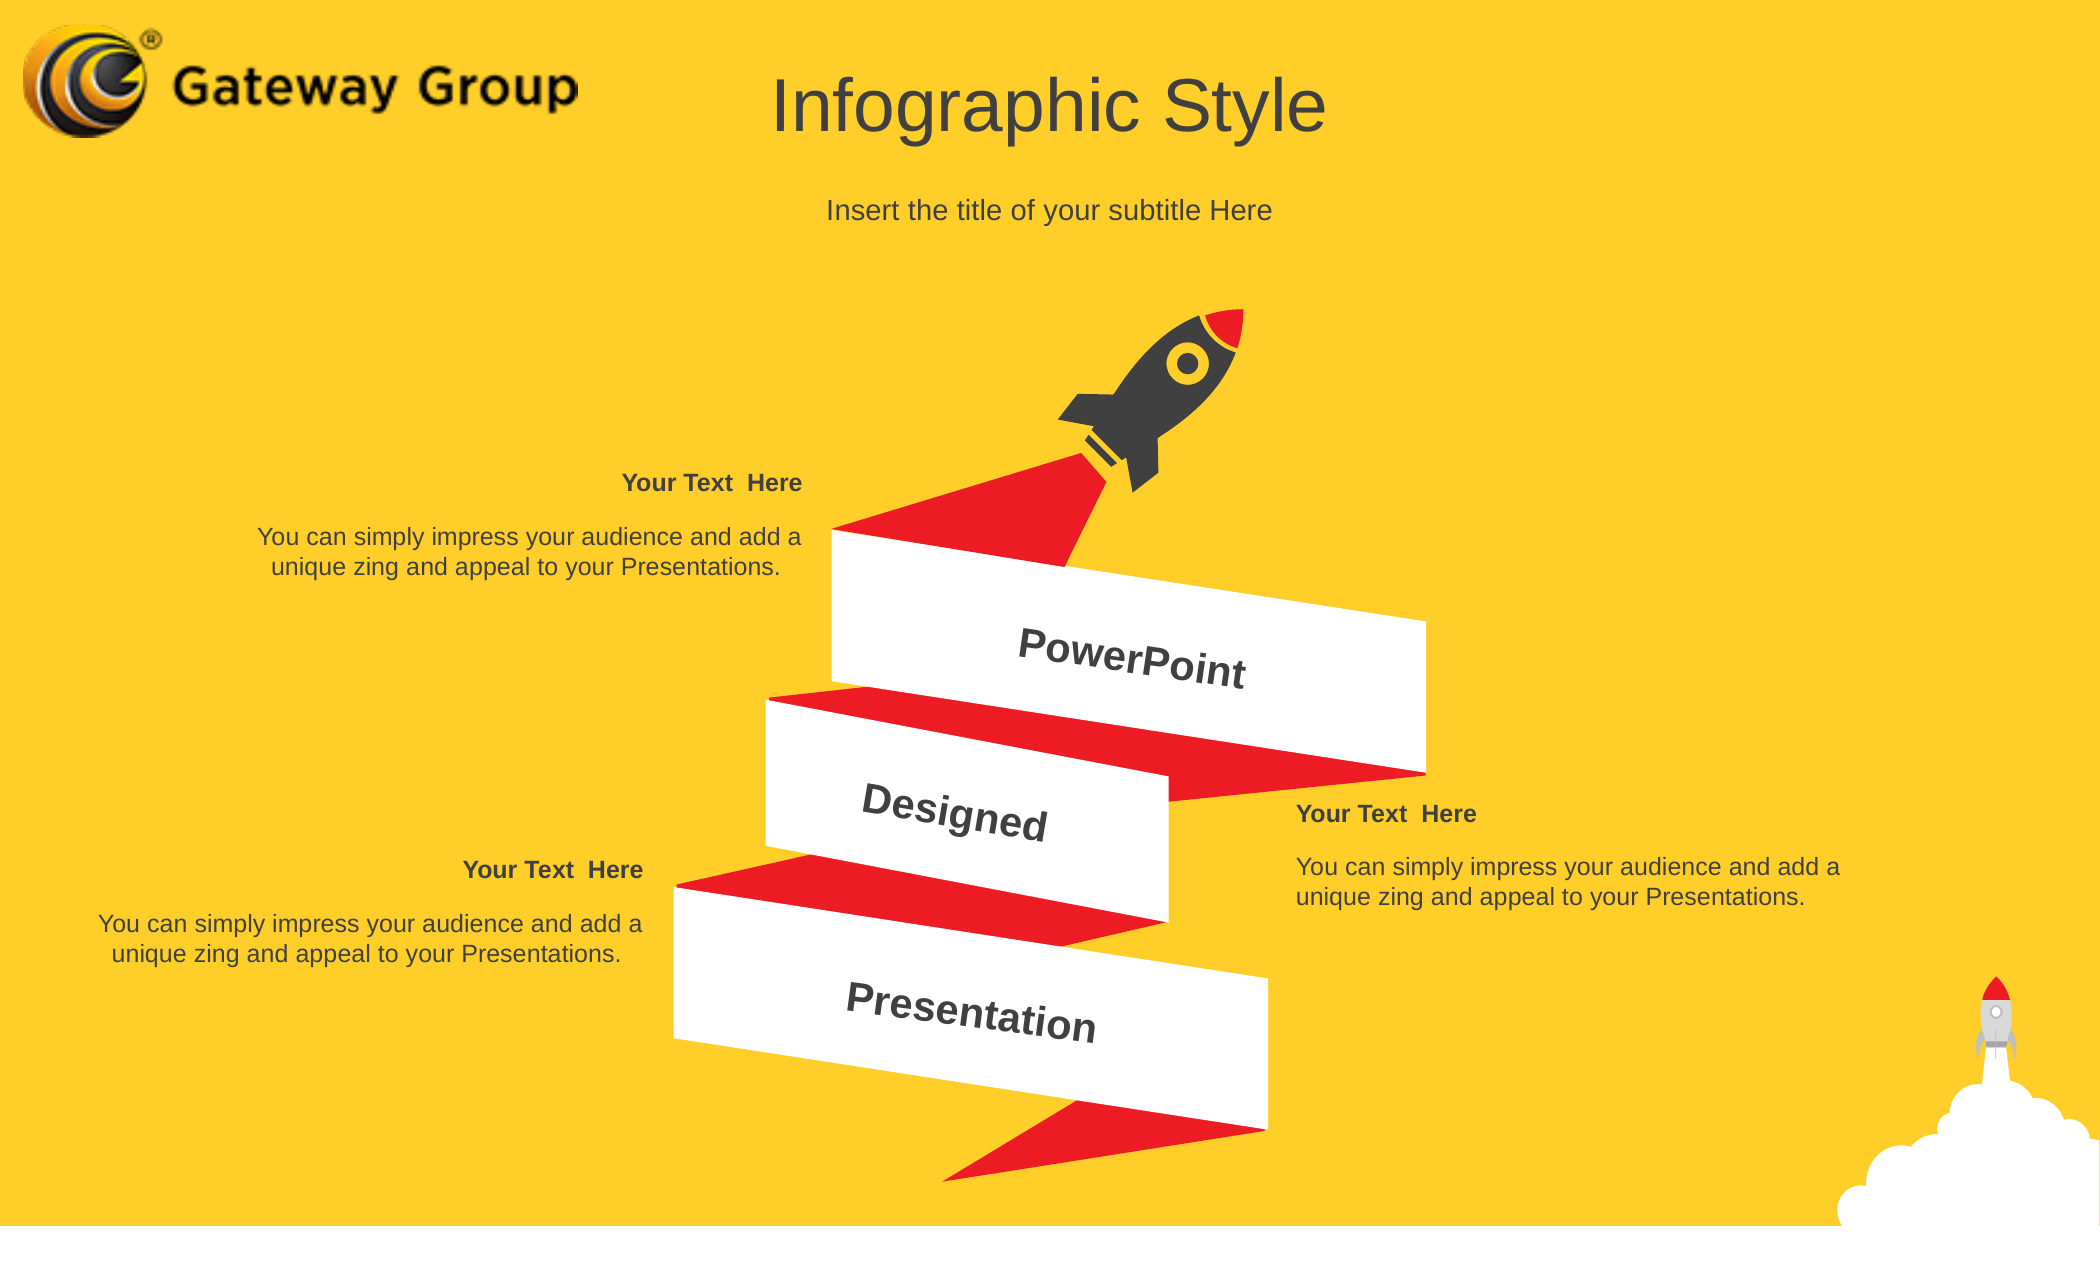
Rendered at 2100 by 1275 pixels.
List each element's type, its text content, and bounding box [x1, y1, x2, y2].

text_box PowerPoint [914, 558, 1352, 751]
text_box You can simply impress your audience and add a unique zing and appeal to your Presentations. [1281, 843, 1865, 919]
text_box Infographic Style [0, 30, 2100, 172]
text_box Designed [736, 707, 1176, 910]
text_box [765, 452, 1427, 802]
text_box [1057, 315, 1236, 493]
text_box Your Text Here [1281, 789, 1865, 835]
picture [23, 24, 578, 138]
text_box Your Text Here [75, 846, 659, 891]
text_box [673, 824, 1269, 1182]
text_box Insert the title of your subtitle Here [0, 172, 2100, 245]
text_box Your Text Here [234, 458, 818, 504]
text_box [1205, 309, 1244, 349]
text_box Presentation [752, 914, 1193, 1103]
text_box [1084, 434, 1118, 467]
text_box You can simply impress your audience and add a unique zing and appeal to your Presentations. [234, 512, 818, 588]
text_box You can simply impress your audience and add a unique zing and appeal to your Presentations. [75, 900, 659, 975]
